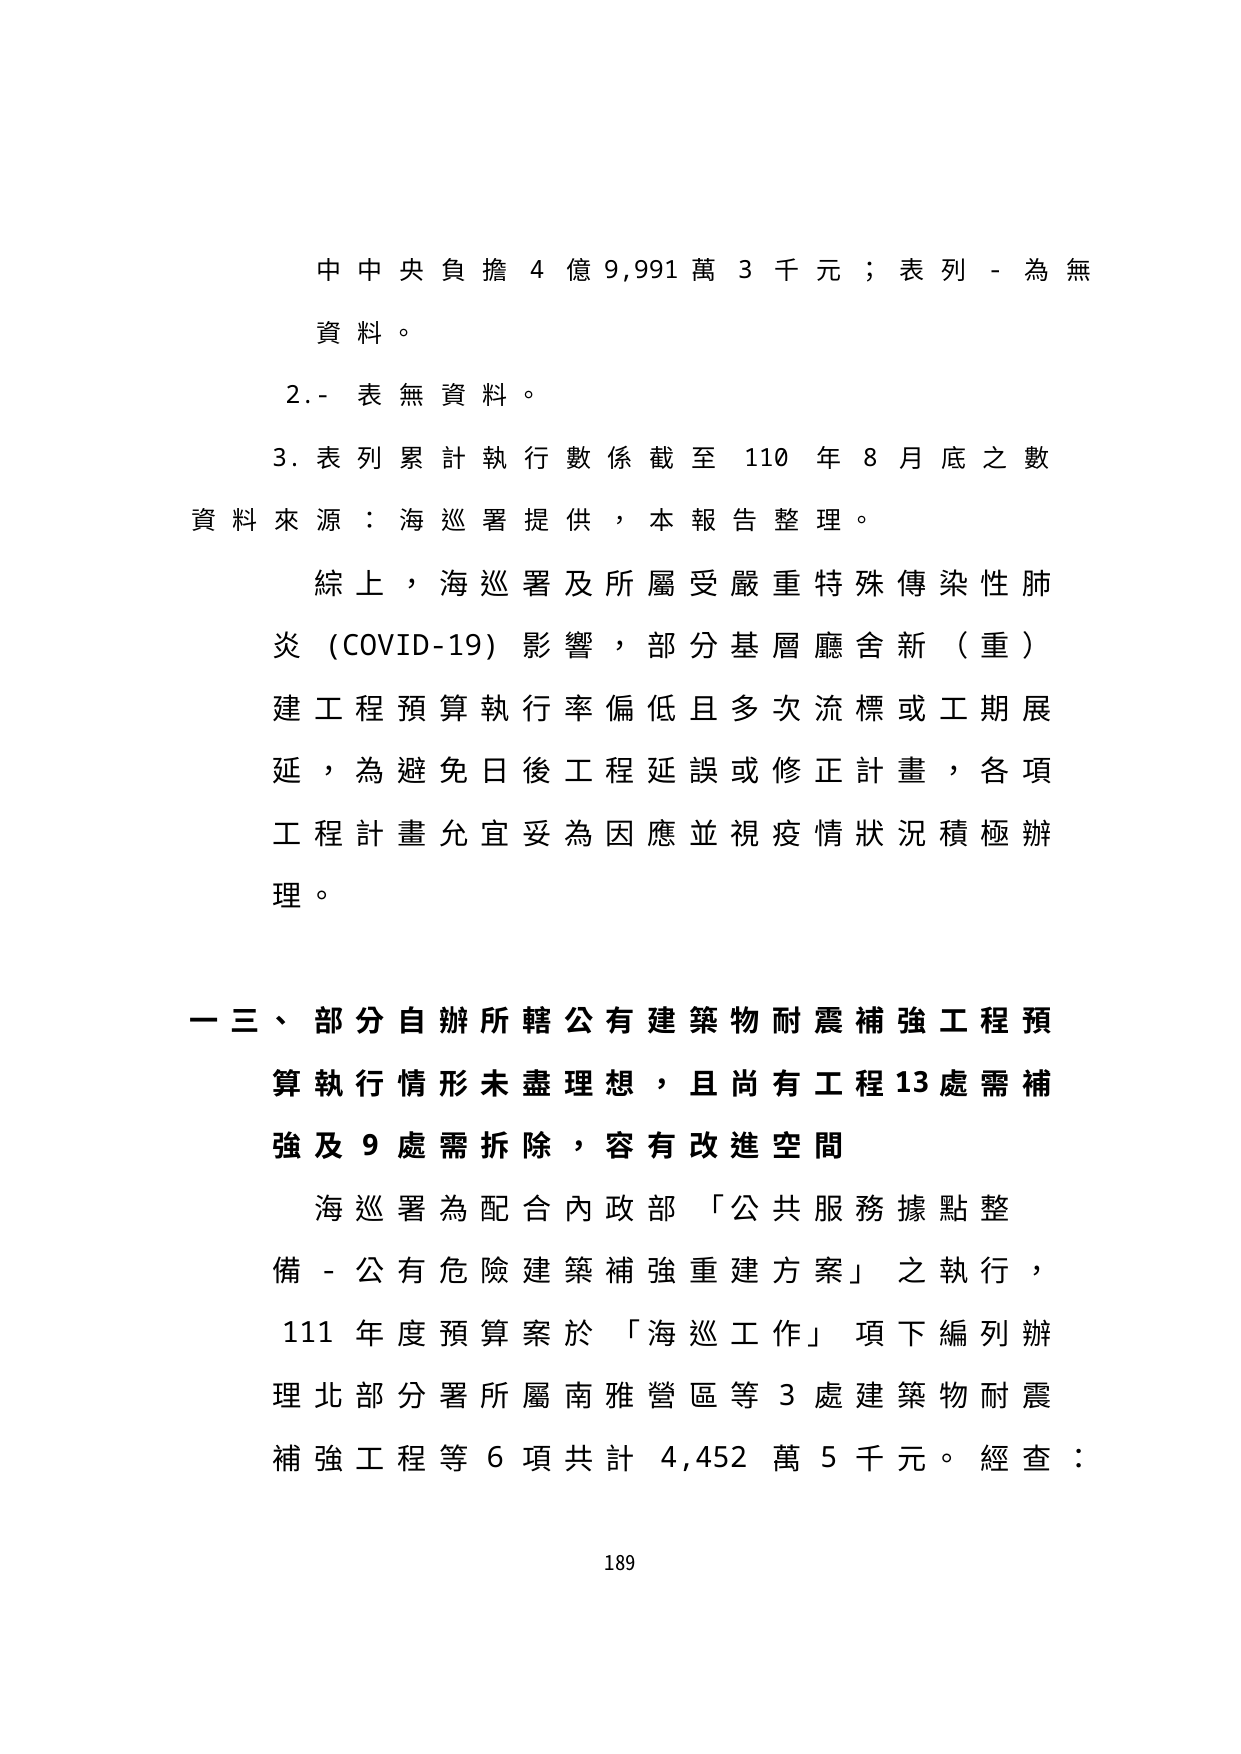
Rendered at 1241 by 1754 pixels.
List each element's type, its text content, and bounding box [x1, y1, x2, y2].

text 一三、部分自辦所轄公有建築物耐震補強工程預算執行情形未盡理想，且尚有工程13處需補強及9處需拆除，容有改進空間 [183, 977, 1058, 1165]
text 中中央負擔4億9,991萬3千元；表列-為無資料。 [137, 227, 1102, 352]
text 3.表列累計執行數係截至110年8月底之數 [261, 415, 1058, 477]
text 綜上，海巡署及所屬受嚴重特殊傳染性肺炎(COVID-19)影響，部分基層廳舍新（重）建工程預算執行率偏低且多次流標或工期展延，為避免日後工程延誤或修正計畫，各項工程計畫允宜妥為因應並視疫情狀況積極辦理。 [242, 540, 1058, 915]
text 2.-表無資料。 [261, 352, 1058, 415]
text 海巡署為配合內政部「公共服務據點整備-公有危險建築補強重建方案」之執行，111年度預算案於「海巡工作」項下編列辦理北部分署所屬南雅營區等3處建築物耐震補強工程等6項共計4,452萬5千元。經查： [242, 1165, 1058, 1477]
text 資料來源：海巡署提供，本報告整理。 [31, 477, 1058, 540]
